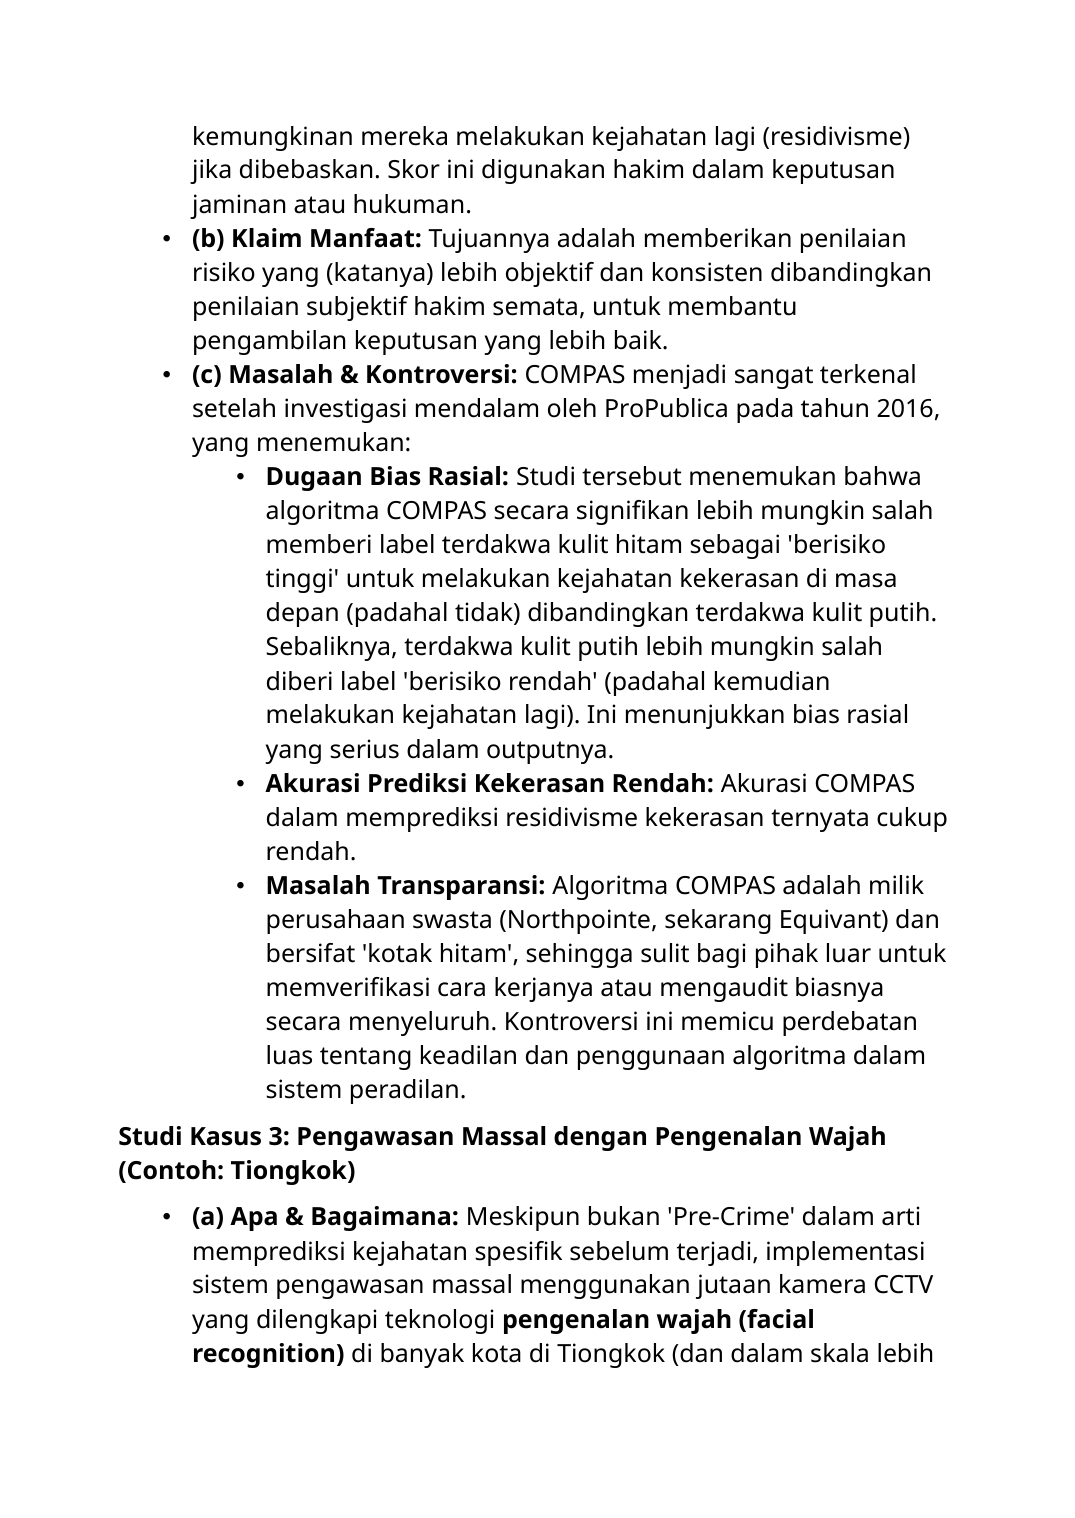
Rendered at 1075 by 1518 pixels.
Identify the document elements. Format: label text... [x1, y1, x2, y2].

list (c) Masalah & Kontroversi: COMPAS menjadi sangat terkenal setelah investigasi mendalam oleh ProPublica pada tahun 2016, yang menemukan: [162, 357, 957, 459]
list (a) Apa & Bagaimana: Meskipun bukan 'Pre-Crime' dalam arti memprediksi kejahatan spesifik sebelum terjadi, implementasi sistem pengawasan massal menggunakan jutaan kamera CCTV yang dilengkapi teknologi pengenalan wajah (facial recognition) di banyak kota di Tiongkok (dan dalam skala lebih [162, 1199, 957, 1369]
text Studi Kasus 3: Pengawasan Massal dengan Pengenalan Wajah (Contoh: Tiongkok) [118, 1118, 957, 1187]
list (b) Klaim Manfaat: Tujuannya adalah memberikan penilaian risiko yang (katanya) lebih objektif dan konsisten dibandingkan penilaian subjektif hakim semata, untuk membantu pengambilan keputusan yang lebih baik. [162, 220, 957, 357]
list kemungkinan mereka melakukan kejahatan lagi (residivisme) jika dibebaskan. Skor ini digunakan hakim dalam keputusan jaminan atau hukuman. [162, 118, 957, 220]
list Dugaan Bias Rasial: Studi tersebut menemukan bahwa algoritma COMPAS secara signifikan lebih mungkin salah memberi label terdakwa kulit hitam sebagai 'berisiko tinggi' untuk melakukan kejahatan kekerasan di masa depan (padahal tidak) dibandingkan terdakwa kulit putih. Sebaliknya, terdakwa kulit putih lebih mungkin salah diberi label 'berisiko rendah' (padahal kemudian melakukan kejahatan lagi). Ini menunjukkan bias rasial yang serius dalam outputnya. [236, 459, 957, 765]
list Akurasi Prediksi Kekerasan Rendah: Akurasi COMPAS dalam memprediksi residivisme kekerasan ternyata cukup rendah. [236, 765, 957, 867]
list Masalah Transparansi: Algoritma COMPAS adalah milik perusahaan swasta (Northpointe, sekarang Equivant) dan bersifat 'kotak hitam', sehingga sulit bagi pihak luar untuk memverifikasi cara kerjanya atau mengaudit biasnya secara menyeluruh. Kontroversi ini memicu perdebatan luas tentang keadilan dan penggunaan algoritma dalam sistem peradilan. [236, 867, 957, 1106]
